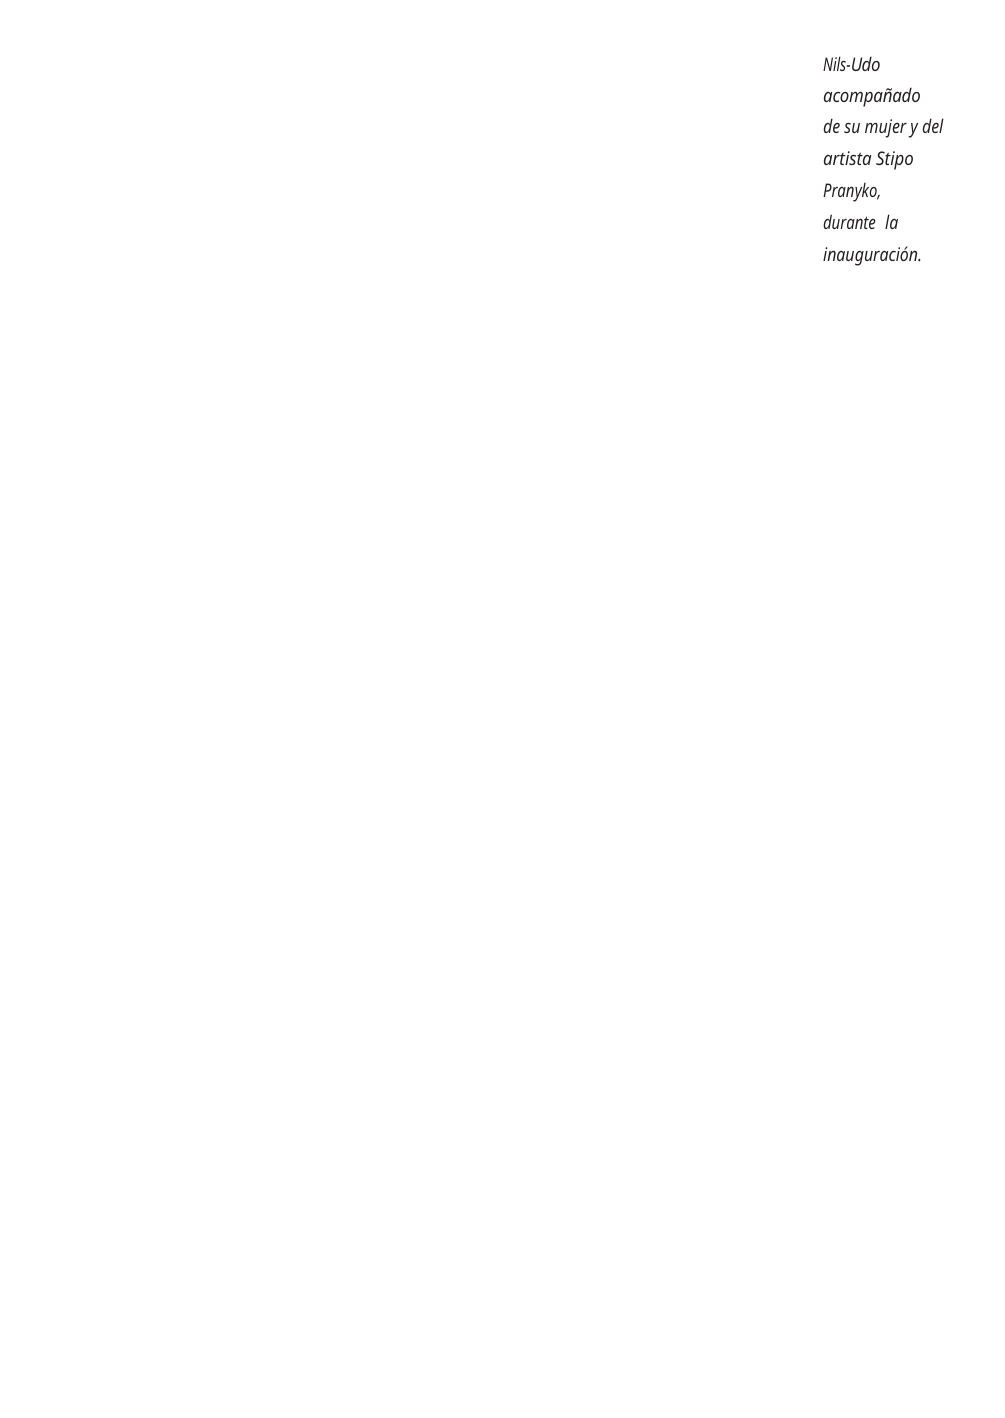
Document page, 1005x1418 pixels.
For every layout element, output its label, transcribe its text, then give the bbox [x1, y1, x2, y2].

text Nils-Udo [823, 52, 975, 77]
text acompañado [823, 83, 975, 108]
text Pranyko, durante la inauguración. [823, 177, 929, 267]
text de su mujer y del artista Stipo [823, 113, 963, 171]
